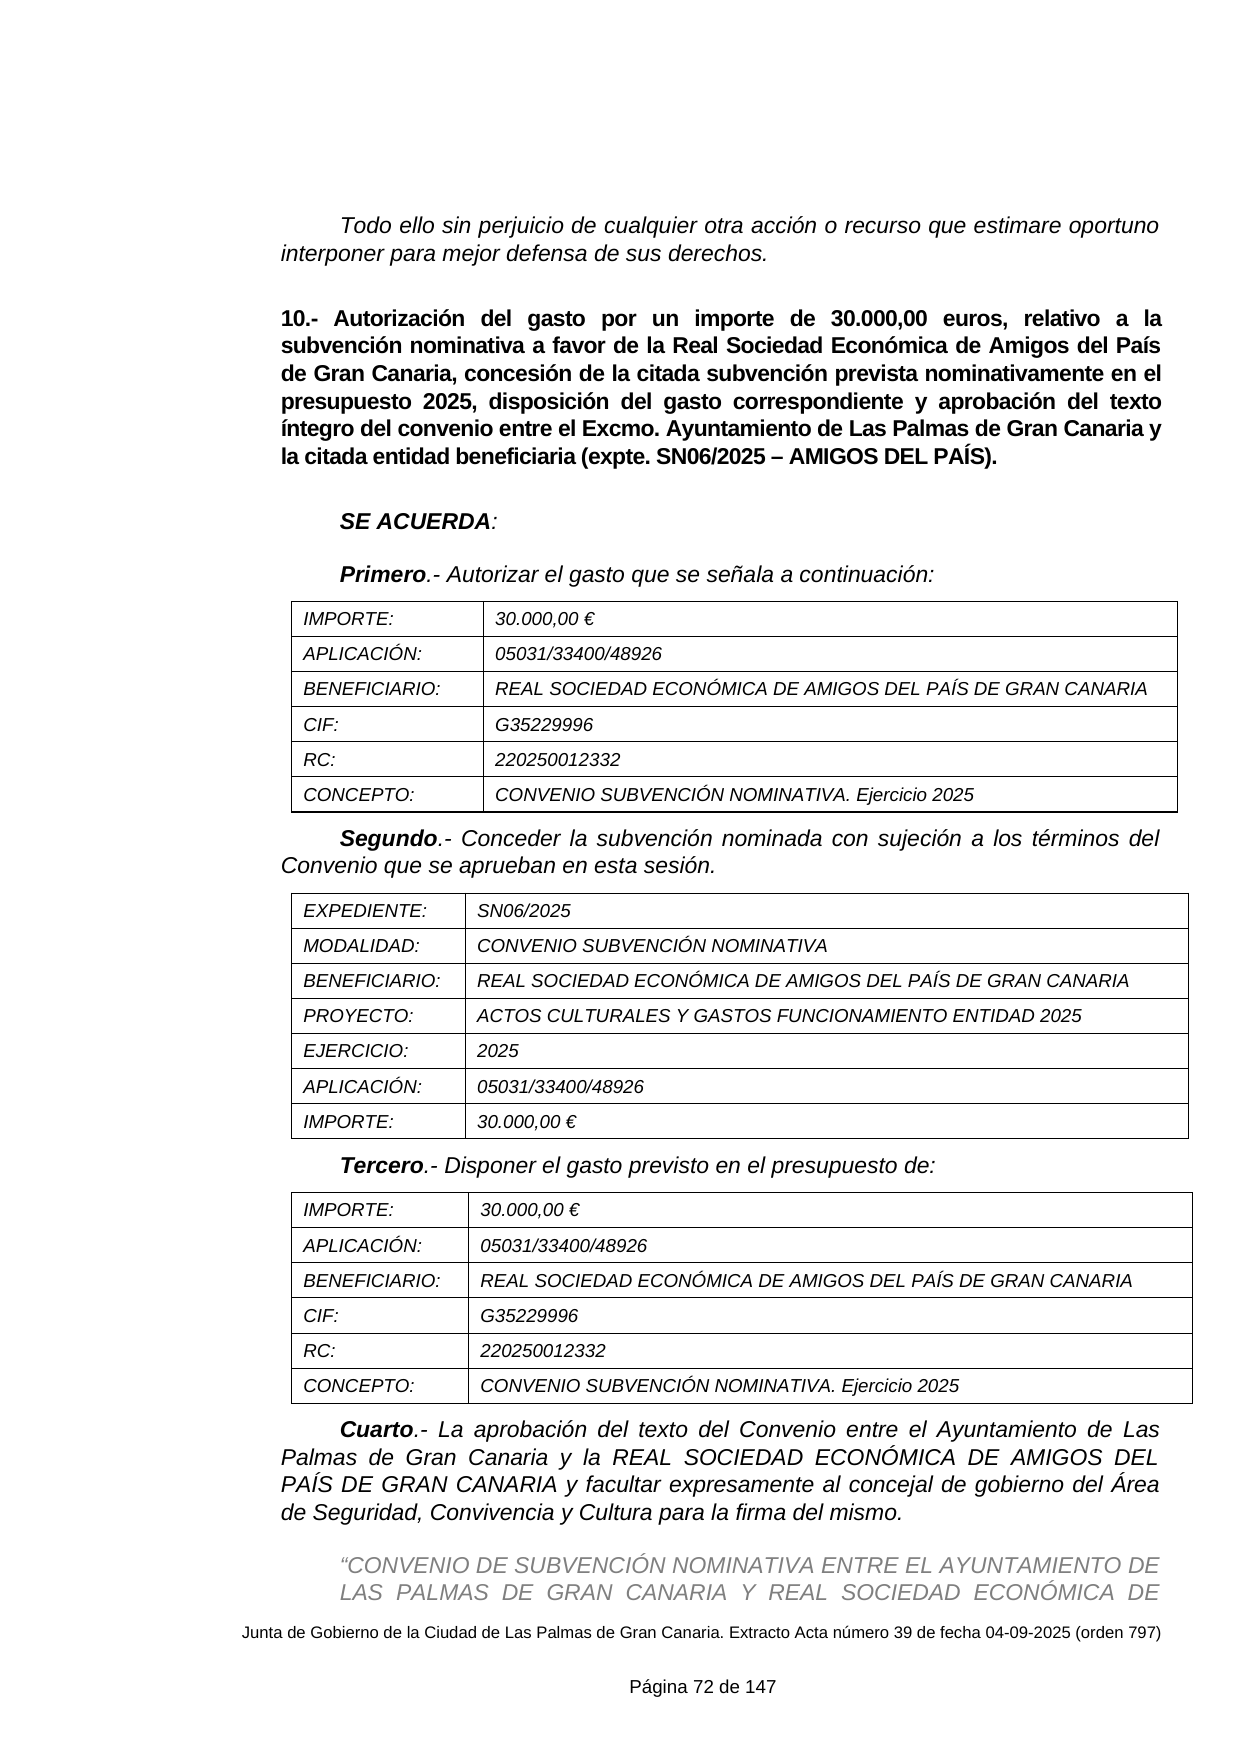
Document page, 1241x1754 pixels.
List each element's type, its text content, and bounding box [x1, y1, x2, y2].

table_cell IMPORTE: [292, 1104, 465, 1138]
table_cell RC: [292, 1334, 468, 1367]
table_cell CIF: [292, 1298, 468, 1332]
text Tercero.- Disponer el gasto previsto en el presupuesto de: [281, 1152, 1162, 1178]
text Todo ello sin perjuicio de cualquier otra acción o recurso que estimare oportuno interponer para mejor defensa de sus derechos. [281, 212, 1162, 266]
table_header IMPORTE: [292, 1193, 468, 1227]
table_cell BENEFICIARIO: [292, 964, 465, 998]
text 10.- Autorización del gasto por un importe de 30.000,00 euros, relativo a la subvención nominativa a favor de la Real Sociedad Económica de Amigos del País de Gran Canaria, concesión de la citada subvención prevista nominativamente en el presupuesto 2025, disposición del gasto correspondiente y aprobación del texto íntegro del convenio entre el Excmo. Ayuntamiento de Las Palmas de Gran Canaria y la citada entidad beneficiaria (expte. SN06/2025 – AMIGOS DEL PAÍS). [281, 305, 1162, 469]
text Cuarto.- La aprobación del texto del Convenio entre el Ayuntamiento de Las Palmas de Gran Canaria y la REAL SOCIEDAD ECONÓMICA DE AMIGOS DEL PAÍS DE GRAN CANARIA y facultar expresamente al concejal de gobierno del Área de Seguridad, Convivencia y Cultura para la firma del mismo. [281, 1416, 1162, 1525]
table_header IMPORTE: [292, 602, 483, 636]
text SE ACUERDA: [281, 508, 1162, 534]
table_cell PROYECTO: [292, 999, 465, 1033]
table_cell REAL SOCIEDAD ECONÓMICA DE AMIGOS DEL PAÍS DE GRAN CANARIA [469, 1263, 1192, 1297]
table_cell APLICACIÓN: [292, 637, 483, 671]
table_cell APLICACIÓN: [292, 1228, 468, 1262]
table_cell BENEFICIARIO: [292, 1263, 468, 1297]
table_cell CONCEPTO: [292, 1369, 468, 1403]
table_cell MODALIDAD: [292, 929, 465, 963]
text Segundo.- Conceder la subvención nominada con sujeción a los términos del Convenio que se aprueban en esta sesión. [281, 825, 1162, 879]
table_cell CONCEPTO: [292, 777, 483, 811]
table_cell CONVENIO SUBVENCIÓN NOMINATIVA. Ejercicio 2025 [469, 1369, 1192, 1403]
table_cell 220250012332 [469, 1334, 1192, 1367]
text Primero.- Autorizar el gasto que se señala a continuación: [281, 561, 1162, 587]
table_cell 05031/33400/48926 [469, 1228, 1192, 1262]
table_cell 2025 [466, 1034, 1188, 1068]
table_cell BENEFICIARIO: [292, 672, 483, 706]
table_cell REAL SOCIEDAD ECONÓMICA DE AMIGOS DEL PAÍS DE GRAN CANARIA [466, 964, 1188, 998]
table_header 30.000,00 € [469, 1193, 1192, 1227]
table_cell 05031/33400/48926 [466, 1069, 1188, 1103]
table_cell CONVENIO SUBVENCIÓN NOMINATIVA [466, 929, 1188, 963]
table_cell RC: [292, 742, 483, 776]
table_cell 220250012332 [484, 742, 1177, 776]
table_cell 05031/33400/48926 [484, 637, 1177, 671]
text “CONVENIO DE SUBVENCIÓN NOMINATIVA ENTRE EL AYUNTAMIENTO DE LAS PALMAS DE GRAN CANARIA Y REAL SOCIEDAD ECONÓMICA DE [339, 1552, 1162, 1606]
table_cell 30.000,00 € [466, 1104, 1188, 1138]
table_header SN06/2025 [466, 894, 1188, 928]
table_header 30.000,00 € [484, 602, 1177, 636]
table_cell G35229996 [484, 707, 1177, 741]
table_cell CIF: [292, 707, 483, 741]
table_cell CONVENIO SUBVENCIÓN NOMINATIVA. Ejercicio 2025 [484, 777, 1177, 811]
table_cell ACTOS CULTURALES Y GASTOS FUNCIONAMIENTO ENTIDAD 2025 [466, 999, 1188, 1033]
table_cell REAL SOCIEDAD ECONÓMICA DE AMIGOS DEL PAÍS DE GRAN CANARIA [484, 672, 1177, 706]
table_cell APLICACIÓN: [292, 1069, 465, 1103]
table_header EXPEDIENTE: [292, 894, 465, 928]
table_cell G35229996 [469, 1298, 1192, 1332]
table_cell EJERCICIO: [292, 1034, 465, 1068]
